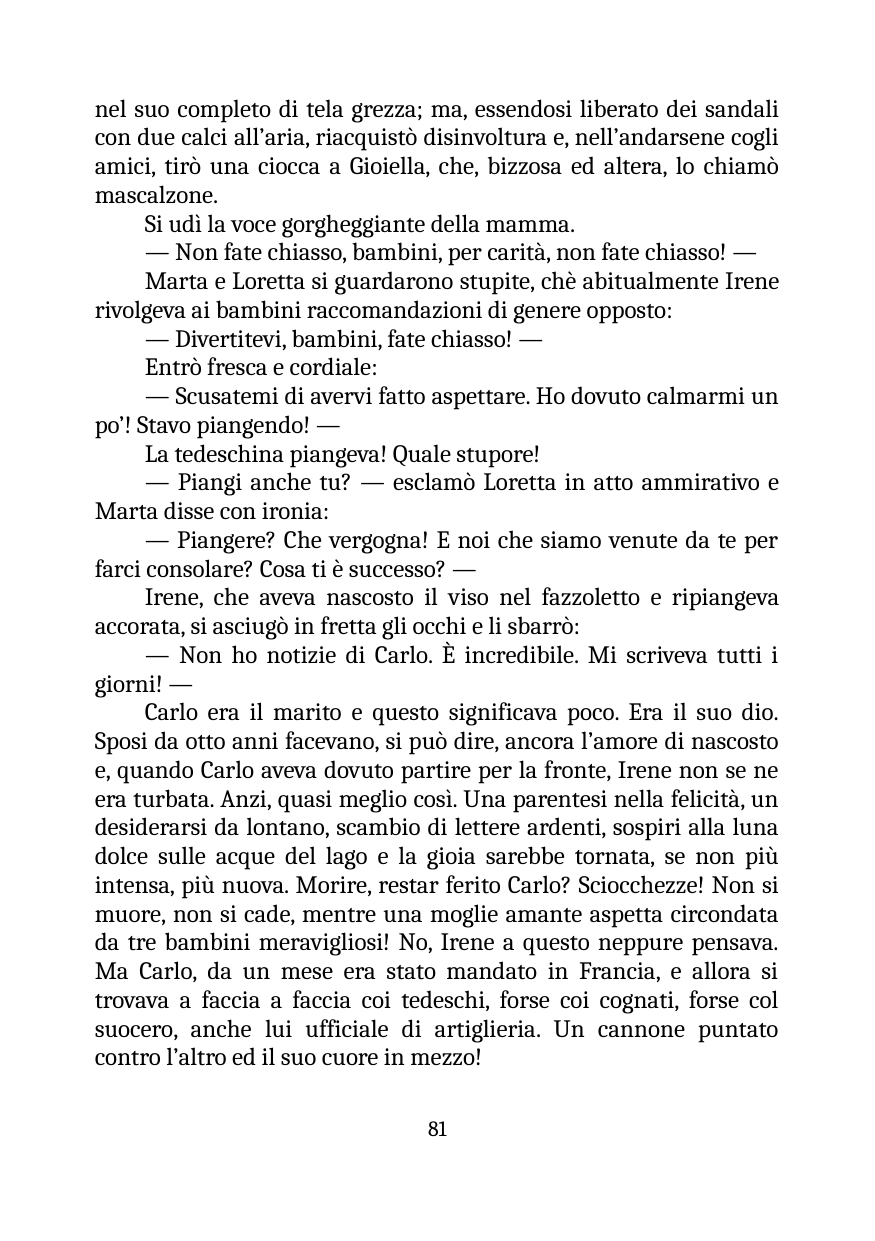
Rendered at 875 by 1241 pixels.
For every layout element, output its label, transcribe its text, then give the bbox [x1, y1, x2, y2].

text Entrò fresca e cordiale: [94, 353, 779, 382]
text Carlo era il marito e questo significava poco. Era il suo dio. Sposi da otto anni facevano, si può dire, ancora l’amore di nascosto e, quando Carlo aveva dovuto partire per la fronte, Irene non se ne era turbata. Anzi, quasi meglio così. Una parentesi nella felicità, un desiderarsi da lontano, scambio di lettere ardenti, sospiri alla luna dolce sulle acque del lago e la gioia sarebbe tornata, se non più intensa, più nuova. Morire, restar ferito Carlo? Sciocchezze! Non si muore, non si cade, mentre una moglie amante aspetta circondata da tre bambini meravigliosi! No, Irene a questo neppure pensava. Ma Carlo, da un mese era stato mandato in Francia, e allora si trovava a faccia a faccia coi tedeschi, forse coi cognati, forse col suocero, anche lui ufficiale di artiglieria. Un cannone puntato contro l’altro ed il suo cuore in mezzo! [94, 698, 779, 1072]
text La tedeschina piangeva! Quale stupore! [94, 439, 779, 468]
text Marta e Loretta si guardarono stupite, chè abitualmente Irene rivolgeva ai bambini raccomandazioni di genere opposto: [94, 267, 779, 324]
text Si udì la voce gorgheggiante della mamma. [94, 209, 779, 238]
text Irene, che aveva nascosto il viso nel fazzoletto e ripiangeva accorata, si asciugò in fretta gli occhi e li sbarrò: [94, 583, 779, 641]
text nel suo completo di tela grezza; ma, essendosi liberato dei sandali con due calci all’aria, riacquistò disinvoltura e, nell’andarsene cogli amici, tirò una ciocca a Gioiella, che, bizzosa ed altera, lo chiamò mascalzone. [94, 94, 779, 209]
text — Non fate chiasso, bambini, per carità, non fate chiasso! — [94, 238, 779, 267]
text — Divertitevi, bambini, fate chiasso! — [94, 324, 779, 353]
text — Piangere? Che vergogna! E noi che siamo venute da te per farci consolare? Cosa ti è successo? — [94, 526, 779, 583]
text — Scusatemi di avervi fatto aspettare. Ho dovuto calmarmi un po’! Stavo piangendo! — [94, 382, 779, 439]
text — Non ho notizie di Carlo. È incredibile. Mi scriveva tutti i giorni! — [94, 641, 779, 698]
text — Piangi anche tu? — esclamò Loretta in atto ammirativo e Marta disse con ironia: [94, 468, 779, 526]
